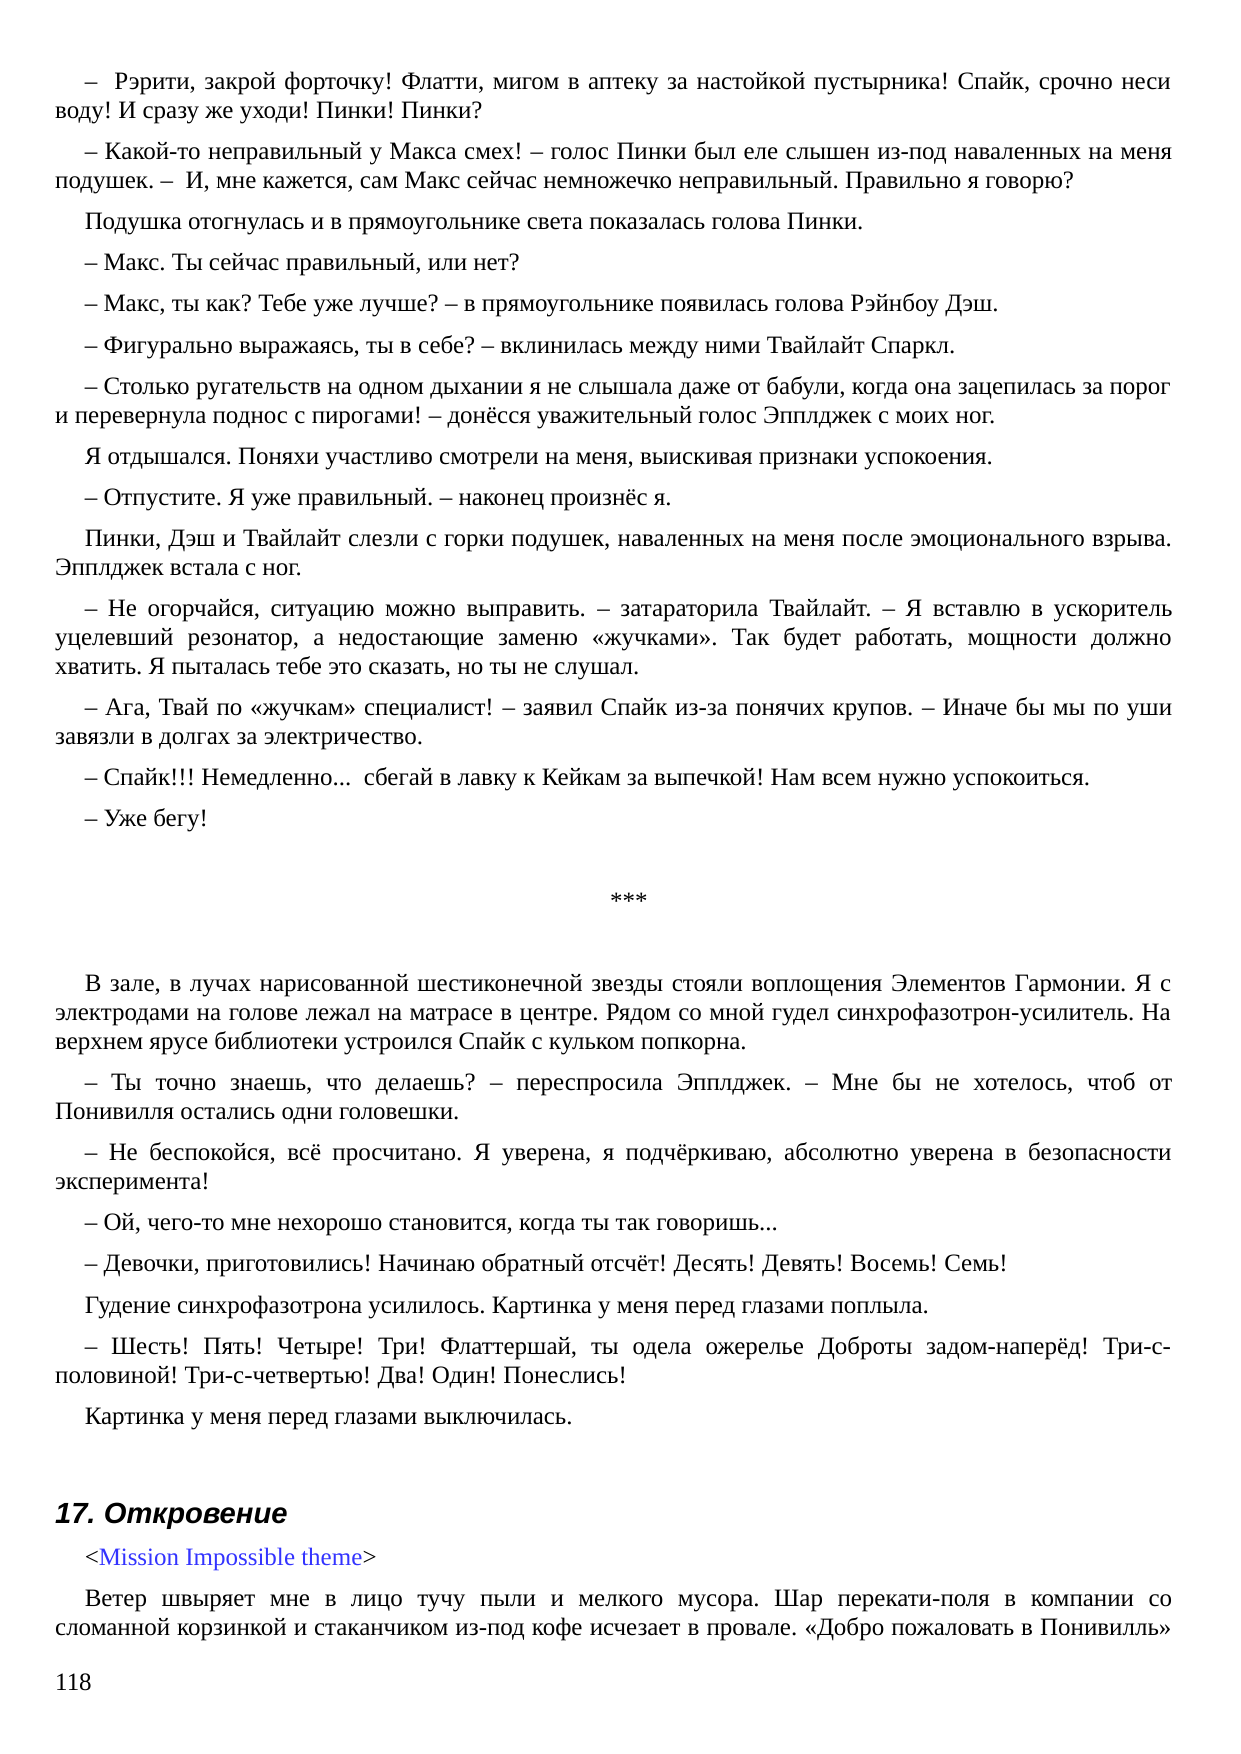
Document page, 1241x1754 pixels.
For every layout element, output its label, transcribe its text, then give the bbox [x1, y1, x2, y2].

text Картинка у меня перед глазами выключилась. [55, 1401, 1173, 1430]
text – Отпустите. Я уже правильный. – наконец произнёс я. [55, 482, 1173, 511]
subtitle 17. Откровение [55, 1496, 1173, 1529]
text – Ты точно знаешь, что делаешь? – переспросила Эпплджек. – Мне бы не хотелось, чтоб от Понивилля остались одни головешки. [55, 1067, 1173, 1125]
text – Девочки, приготовились! Начинаю обратный отсчёт! Десять! Девять! Восемь! Семь! [55, 1248, 1173, 1277]
text – Ой, чего-то мне нехорошо становится, когда ты так говоришь... [55, 1207, 1173, 1236]
text – Не огорчайся, ситуацию можно выправить. – затараторила Твайлайт. – Я вставлю в ускоритель уцелевший резонатор, а недостающие заменю «жучками». Так будет работать, мощности должно хватить. Я пыталась тебе это сказать, но ты не слушал. [55, 593, 1173, 680]
text Ветер швыряет мне в лицо тучу пыли и мелкого мусора. Шар перекати-поля в компании со сломанной корзинкой и стаканчиком из-под кофе исчезает в провале. «Добро пожаловать в Понивилль» [55, 1583, 1173, 1641]
text – Рэрити, закрой форточку! Флатти, мигом в аптеку за настойкой пустырника! Спайк, срочно неси воду! И сразу же уходи! Пинки! Пинки? [55, 66, 1173, 123]
text – Макс. Ты сейчас правильный, или нет? [55, 247, 1173, 276]
text – Макс, ты как? Тебе уже лучше? – в прямоугольнике появилась голова Рэйнбоу Дэш. [55, 288, 1173, 317]
text <Mission Impossible theme> [55, 1542, 1173, 1571]
text Подушка отогнулась и в прямоугольнике света показалась голова Пинки. [55, 206, 1173, 235]
text – Спайк!!! Немедленно... сбегай в лавку к Кейкам за выпечкой! Нам всем нужно успокоиться. [55, 762, 1173, 791]
text – Не беспокойся, всё просчитано. Я уверена, я подчёркиваю, абсолютно уверена в безопасности эксперимента! [55, 1137, 1173, 1195]
text Пинки, Дэш и Твайлайт слезли с горки подушек, наваленных на меня после эмоционального взрыва. Эпплджек встала с ног. [55, 523, 1173, 581]
text – Какой-то неправильный у Макса смех! – голос Пинки был еле слышен из-под наваленных на меня подушек. – И, мне кажется, сам Макс сейчас немножечко неправильный. Правильно я говорю? [55, 136, 1173, 193]
text В зале, в лучах нарисованной шестиконечной звезды стояли воплощения Элементов Гармонии. Я с электродами на голове лежал на матрасе в центре. Рядом со мной гудел синхрофазотрон-усилитель. На верхнем ярусе библиотеки устроился Спайк с кульком попкорна. [55, 968, 1173, 1055]
text – Ага, Твай по «жучкам» специалист! – заявил Спайк из-за понячих крупов. – Иначе бы мы по уши завязли в долгах за электричество. [55, 692, 1173, 750]
text *** [55, 886, 1173, 915]
text – Столько ругательств на одном дыхании я не слышала даже от бабули, когда она зацепилась за порог и перевернула поднос с пирогами! – донёсся уважительный голос Эпплджек с моих ног. [55, 371, 1173, 428]
text – Уже бегу! [55, 803, 1173, 832]
text Я отдышался. Поняхи участливо смотрели на меня, выискивая признаки успокоения. [55, 441, 1173, 470]
text – Фигурально выражаясь, ты в себе? – вклинилась между ними Твайлайт Спаркл. [55, 330, 1173, 358]
text Гудение синхрофазотрона усилилось. Картинка у меня перед глазами поплыла. [55, 1290, 1173, 1318]
text – Шесть! Пять! Четыре! Три! Флаттершай, ты одела ожерелье Доброты задом-наперёд! Три-с-половиной! Три-с-четвертью! Два! Один! Понеслись! [55, 1331, 1173, 1388]
